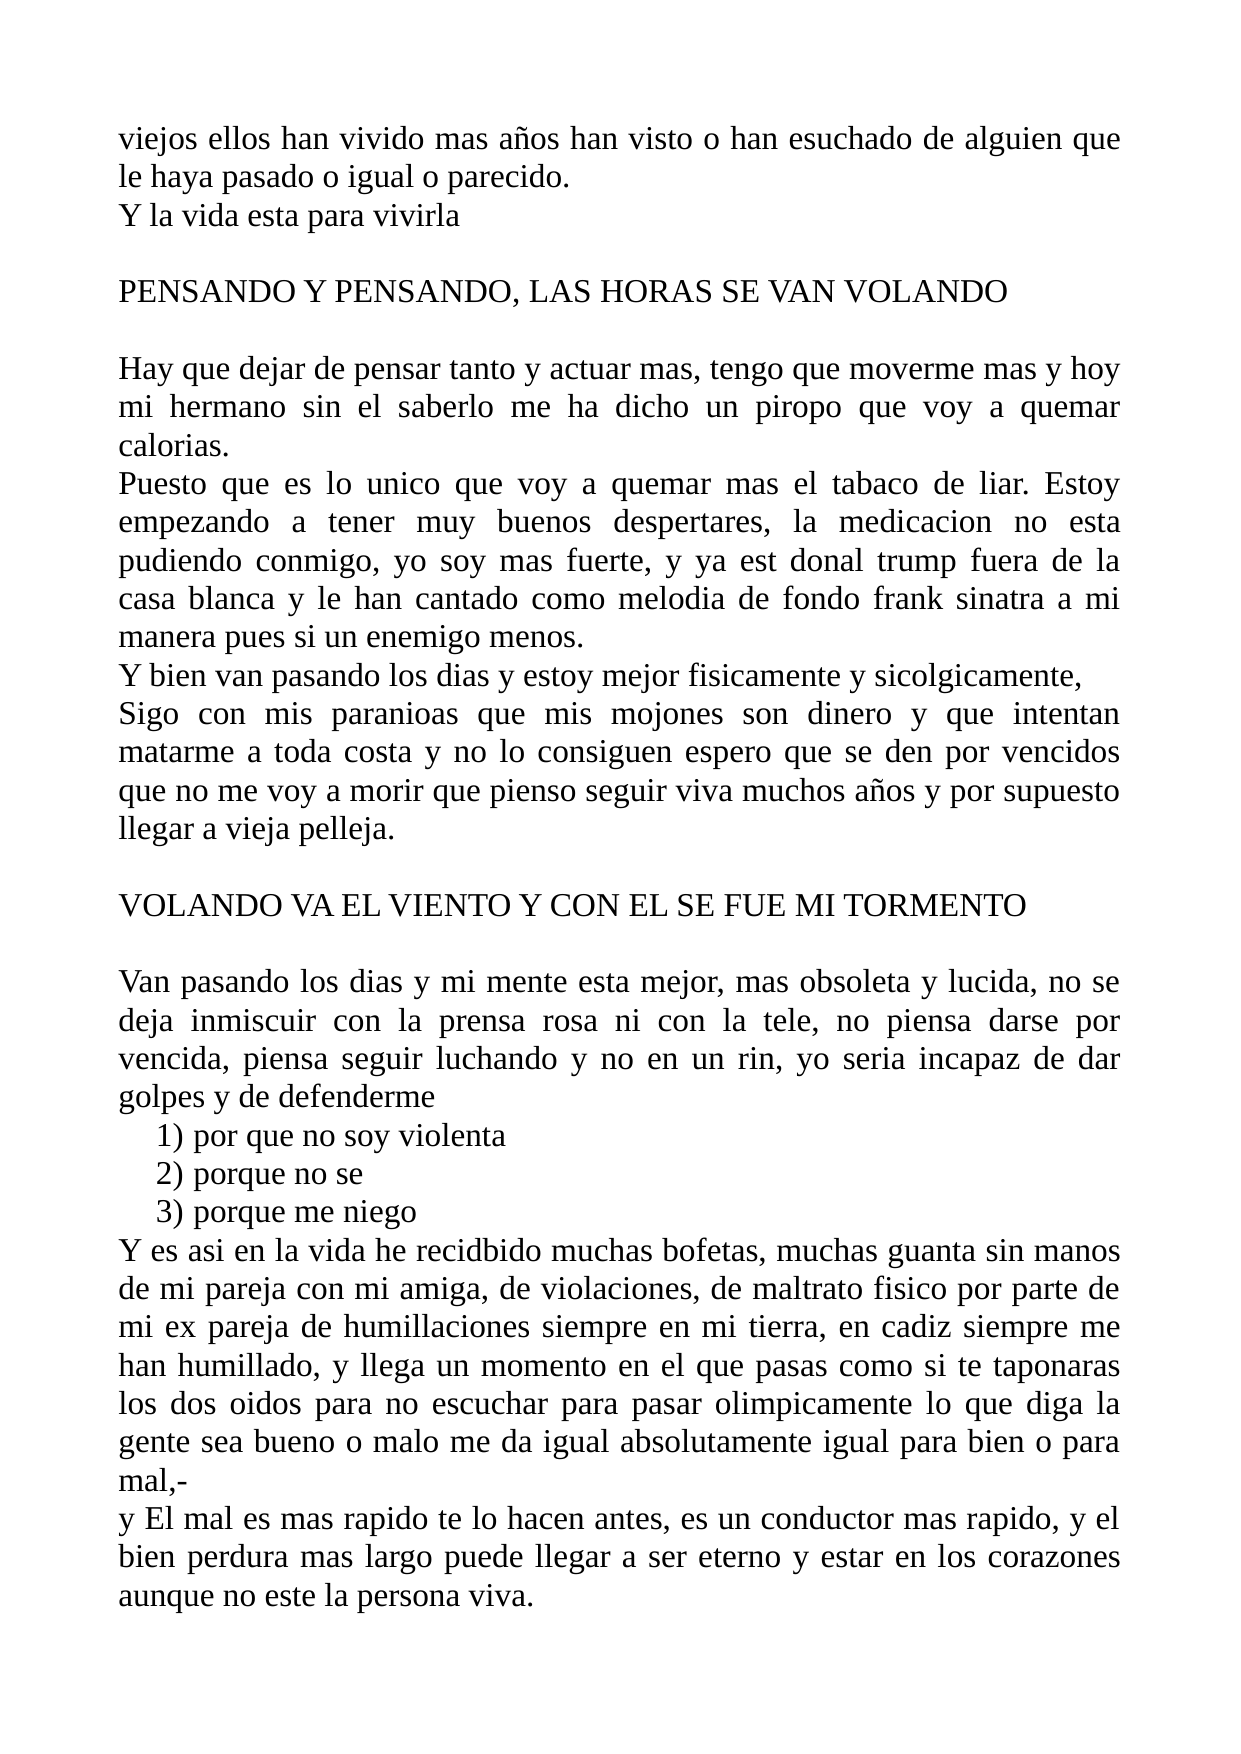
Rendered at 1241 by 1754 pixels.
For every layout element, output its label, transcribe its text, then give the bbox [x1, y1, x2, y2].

text Y bien van pasando los dias y estoy mejor fisicamente y sicolgicamente, [118, 655, 1122, 693]
text Y es asi en la vida he recidbido muchas bofetas, muchas guanta sin manos de mi pareja con mi amiga, de violaciones, de maltrato fisico por parte de mi ex pareja de humillaciones siempre en mi tierra, en cadiz siempre me han humillado, y llega un momento en el que pasas como si te taponaras los dos oidos para no escuchar para pasar olimpicamente lo que diga la gente sea bueno o malo me da igual absolutamente igual para bien o para mal,- [118, 1230, 1122, 1498]
text Puesto que es lo unico que voy a quemar mas el tabaco de liar. Estoy empezando a tener muy buenos despertares, la medicacion no esta pudiendo conmigo, yo soy mas fuerte, y ya est donal trump fuera de la casa blanca y le han cantado como melodia de fondo frank sinatra a mi manera pues si un enemigo menos. [118, 463, 1122, 655]
text Hay que dejar de pensar tanto y actuar mas, tengo que moverme mas y hoy mi hermano sin el saberlo me ha dicho un piropo que voy a quemar calorias. [118, 348, 1122, 463]
list porque no se [156, 1153, 1122, 1191]
text PENSANDO Y PENSANDO, LAS HORAS SE VAN VOLANDO [118, 271, 1122, 310]
text Sigo con mis paranioas que mis mojones son dinero y que intentan matarme a toda costa y no lo consiguen espero que se den por vencidos que no me voy a morir que pienso seguir viva muchos años y por supuesto llegar a vieja pelleja. [118, 693, 1122, 846]
text y El mal es mas rapido te lo hacen antes, es un conductor mas rapido, y el bien perdura mas largo puede llegar a ser eterno y estar en los corazones aunque no este la persona viva. [118, 1498, 1122, 1613]
list porque me niego [156, 1191, 1122, 1230]
text Van pasando los dias y mi mente esta mejor, mas obsoleta y lucida, no se deja inmiscuir con la prensa rosa ni con la tele, no piensa darse por vencida, piensa seguir luchando y no en un rin, yo seria incapaz de dar golpes y de defenderme [118, 961, 1122, 1115]
text viejos ellos han vivido mas años han visto o han esuchado de alguien que le haya pasado o igual o parecido. [118, 118, 1122, 195]
text VOLANDO VA EL VIENTO Y CON EL SE FUE MI TORMENTO [118, 885, 1122, 923]
text Y la vida esta para vivirla [118, 195, 1122, 233]
list por que no soy violenta [156, 1115, 1122, 1153]
